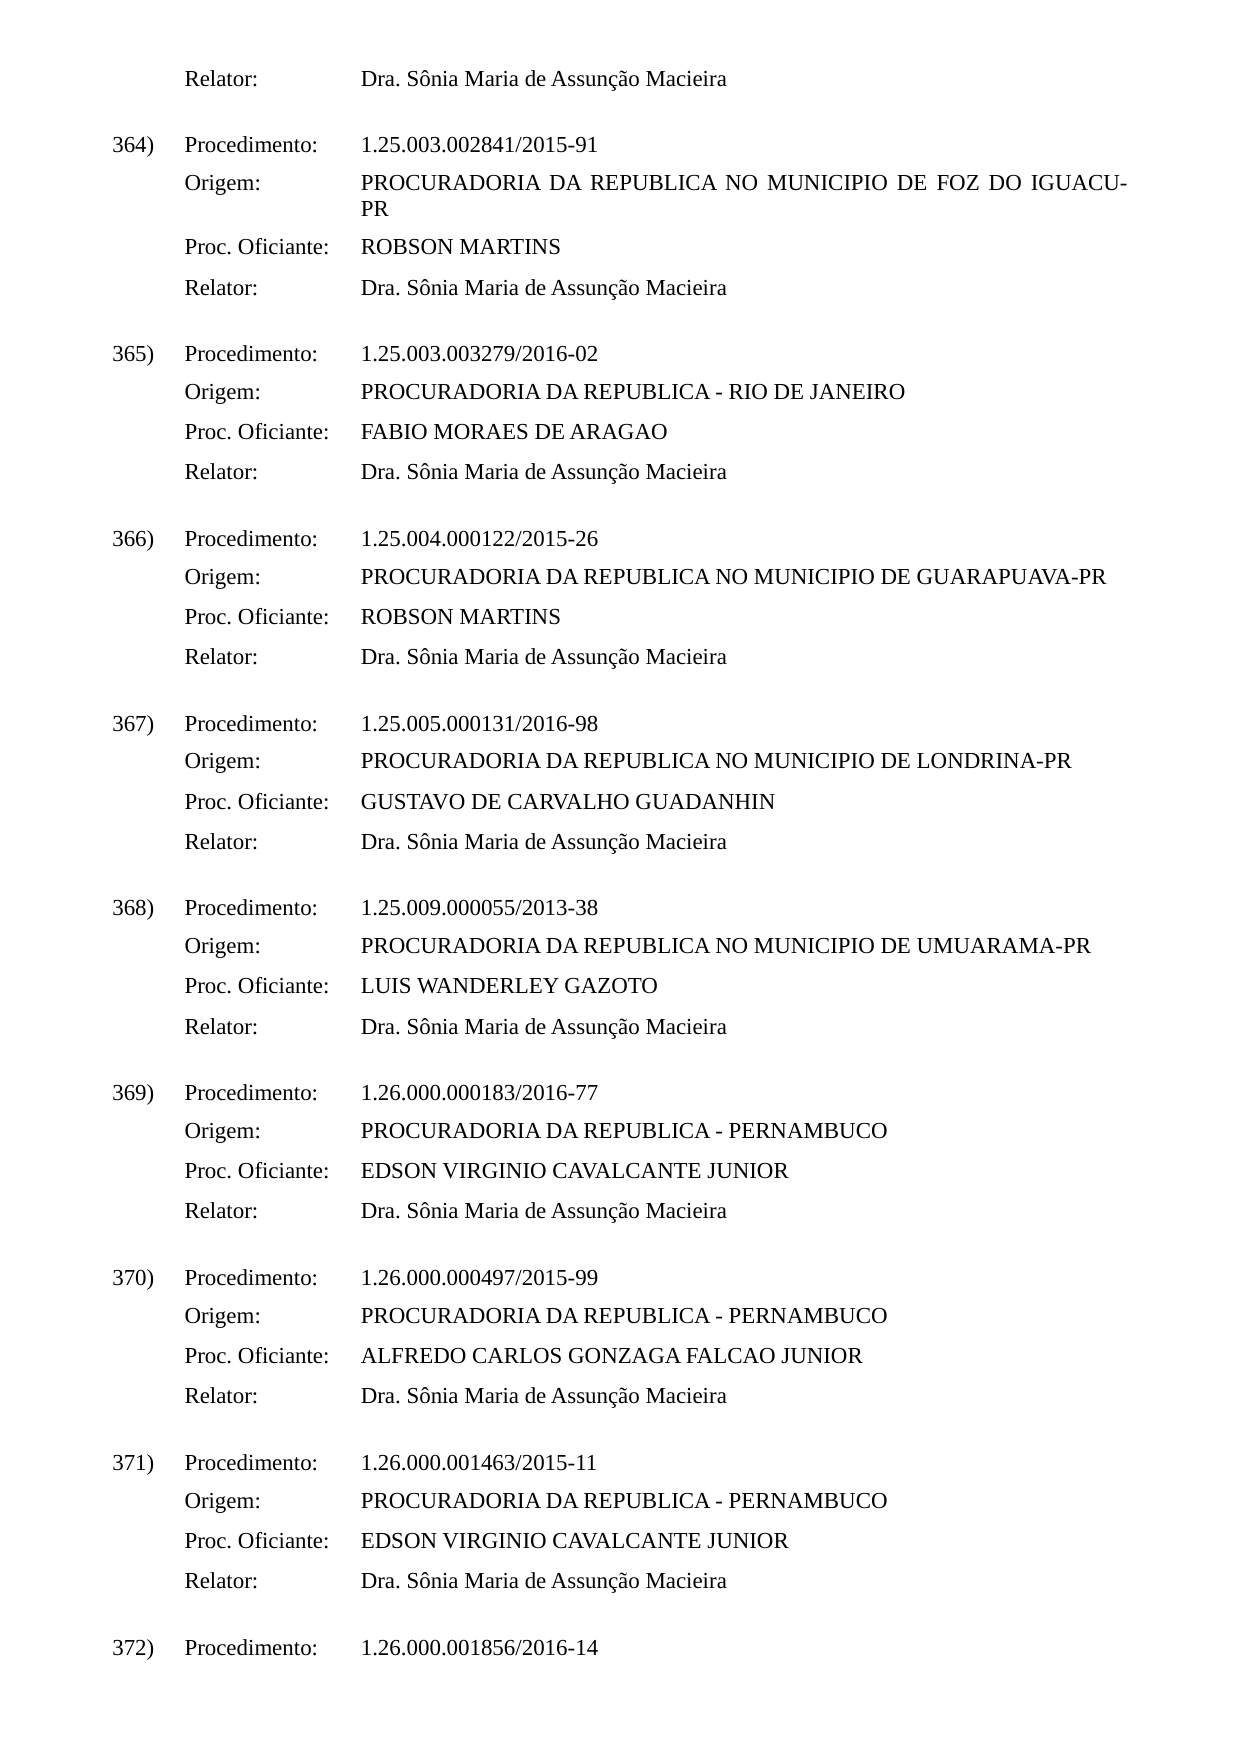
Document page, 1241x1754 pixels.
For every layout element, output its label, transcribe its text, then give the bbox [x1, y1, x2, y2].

table_cell [106, 228, 178, 268]
table_header 365) [106, 334, 178, 372]
table_cell EDSON VIRGINIO CAVALCANTE JUNIOR [355, 1152, 1134, 1192]
table_cell Relator: [179, 638, 355, 678]
table_header 372) [106, 1628, 178, 1666]
table_cell [106, 413, 178, 453]
table_cell [106, 1521, 178, 1561]
table_header Procedimento: [179, 126, 355, 163]
table_cell Relator: [179, 822, 355, 862]
table_header Procedimento: [179, 519, 355, 557]
table_cell [106, 927, 178, 967]
table_cell [106, 1377, 178, 1417]
table_cell Origem: [179, 1481, 355, 1521]
table_cell ROBSON MARTINS [355, 228, 1134, 268]
table_cell Proc. Oficiante: [179, 1521, 355, 1561]
table_header Procedimento: [179, 889, 355, 927]
table_cell Origem: [179, 164, 355, 228]
table_cell [106, 372, 178, 412]
table_cell Dra. Sônia Maria de Assunção Macieira [355, 1007, 1134, 1047]
table_header 1.25.004.000122/2015-26 [355, 519, 1134, 557]
table_cell EDSON VIRGINIO CAVALCANTE JUNIOR [355, 1521, 1134, 1561]
table_header Procedimento: [179, 334, 355, 372]
table_cell [106, 597, 178, 637]
table_cell Origem: [179, 557, 355, 597]
table_header 366) [106, 519, 178, 557]
table_header Procedimento: [179, 1628, 355, 1666]
table_cell [106, 638, 178, 678]
table_header 1.26.000.000183/2016-77 [355, 1074, 1134, 1111]
table_cell Origem: [179, 927, 355, 967]
table_cell Relator: [179, 1561, 355, 1602]
table_header 1.25.005.000131/2016-98 [355, 704, 1134, 742]
table_cell PROCURADORIA DA REPUBLICA NO MUNICIPIO DE FOZ DO IGUACU-PR [355, 164, 1134, 228]
table_cell Dra. Sônia Maria de Assunção Macieira [355, 638, 1134, 678]
table_cell GUSTAVO DE CARVALHO GUADANHIN [355, 782, 1134, 822]
table_cell Proc. Oficiante: [179, 228, 355, 268]
table_cell [106, 967, 178, 1007]
table_cell Relator: [179, 1007, 355, 1047]
table_cell Dra. Sônia Maria de Assunção Macieira [355, 822, 1134, 862]
table_cell Proc. Oficiante: [179, 1336, 355, 1377]
table_cell [106, 1296, 178, 1336]
table_cell [106, 1007, 178, 1047]
table_header 1.25.003.002841/2015-91 [355, 126, 1134, 163]
table_cell Relator: [179, 268, 355, 308]
table_header Procedimento: [179, 704, 355, 742]
table_cell LUIS WANDERLEY GAZOTO [355, 967, 1134, 1007]
table_header 368) [106, 889, 178, 927]
table_header 369) [106, 1074, 178, 1111]
table_cell Origem: [179, 1296, 355, 1336]
table_cell Dra. Sônia Maria de Assunção Macieira [355, 1377, 1134, 1417]
table_cell [106, 1111, 178, 1152]
table_header 371) [106, 1443, 178, 1481]
table_header Procedimento: [179, 1258, 355, 1296]
table_cell Dra. Sônia Maria de Assunção Macieira [355, 1192, 1134, 1232]
table_header Procedimento: [179, 1443, 355, 1481]
table_cell [106, 822, 178, 862]
table_cell Dra. Sônia Maria de Assunção Macieira [355, 1561, 1134, 1602]
table_cell Dra. Sônia Maria de Assunção Macieira [355, 59, 1134, 99]
table_cell [106, 164, 178, 228]
table_cell [106, 1152, 178, 1192]
table_cell Origem: [179, 372, 355, 412]
table_cell Proc. Oficiante: [179, 782, 355, 822]
table_cell Relator: [179, 1377, 355, 1417]
table_cell [106, 59, 178, 99]
table_cell Proc. Oficiante: [179, 597, 355, 637]
table_cell [106, 1192, 178, 1232]
table_cell Proc. Oficiante: [179, 1152, 355, 1192]
table_cell Proc. Oficiante: [179, 967, 355, 1007]
table_cell Relator: [179, 453, 355, 493]
table_cell [106, 453, 178, 493]
table_cell [106, 1481, 178, 1521]
table_cell PROCURADORIA DA REPUBLICA - PERNAMBUCO [355, 1111, 1134, 1152]
table_cell Origem: [179, 1111, 355, 1152]
table_cell ALFREDO CARLOS GONZAGA FALCAO JUNIOR [355, 1336, 1134, 1377]
table_header 1.26.000.001856/2016-14 [355, 1628, 1134, 1666]
table_header 1.25.003.003279/2016-02 [355, 334, 1134, 372]
table_cell Relator: [179, 1192, 355, 1232]
table_header 370) [106, 1258, 178, 1296]
table_cell Dra. Sônia Maria de Assunção Macieira [355, 268, 1134, 308]
table_cell PROCURADORIA DA REPUBLICA NO MUNICIPIO DE GUARAPUAVA-PR [355, 557, 1134, 597]
table_cell PROCURADORIA DA REPUBLICA - RIO DE JANEIRO [355, 372, 1134, 412]
table_header 1.26.000.001463/2015-11 [355, 1443, 1134, 1481]
table_header 1.26.000.000497/2015-99 [355, 1258, 1134, 1296]
table_cell Relator: [179, 59, 355, 99]
table_header Procedimento: [179, 1074, 355, 1111]
table_cell [106, 1561, 178, 1602]
table_header 367) [106, 704, 178, 742]
table_cell PROCURADORIA DA REPUBLICA NO MUNICIPIO DE UMUARAMA-PR [355, 927, 1134, 967]
table_cell PROCURADORIA DA REPUBLICA - PERNAMBUCO [355, 1296, 1134, 1336]
table_header 364) [106, 126, 178, 163]
table_cell [106, 742, 178, 782]
table_cell Dra. Sônia Maria de Assunção Macieira [355, 453, 1134, 493]
table_cell PROCURADORIA DA REPUBLICA - PERNAMBUCO [355, 1481, 1134, 1521]
table_header 1.25.009.000055/2013-38 [355, 889, 1134, 927]
table_cell [106, 557, 178, 597]
table_cell PROCURADORIA DA REPUBLICA NO MUNICIPIO DE LONDRINA-PR [355, 742, 1134, 782]
table_cell [106, 1336, 178, 1377]
table_cell ROBSON MARTINS [355, 597, 1134, 637]
table_cell Origem: [179, 742, 355, 782]
table_cell FABIO MORAES DE ARAGAO [355, 413, 1134, 453]
table_cell [106, 782, 178, 822]
table_cell Proc. Oficiante: [179, 413, 355, 453]
table_cell [106, 268, 178, 308]
